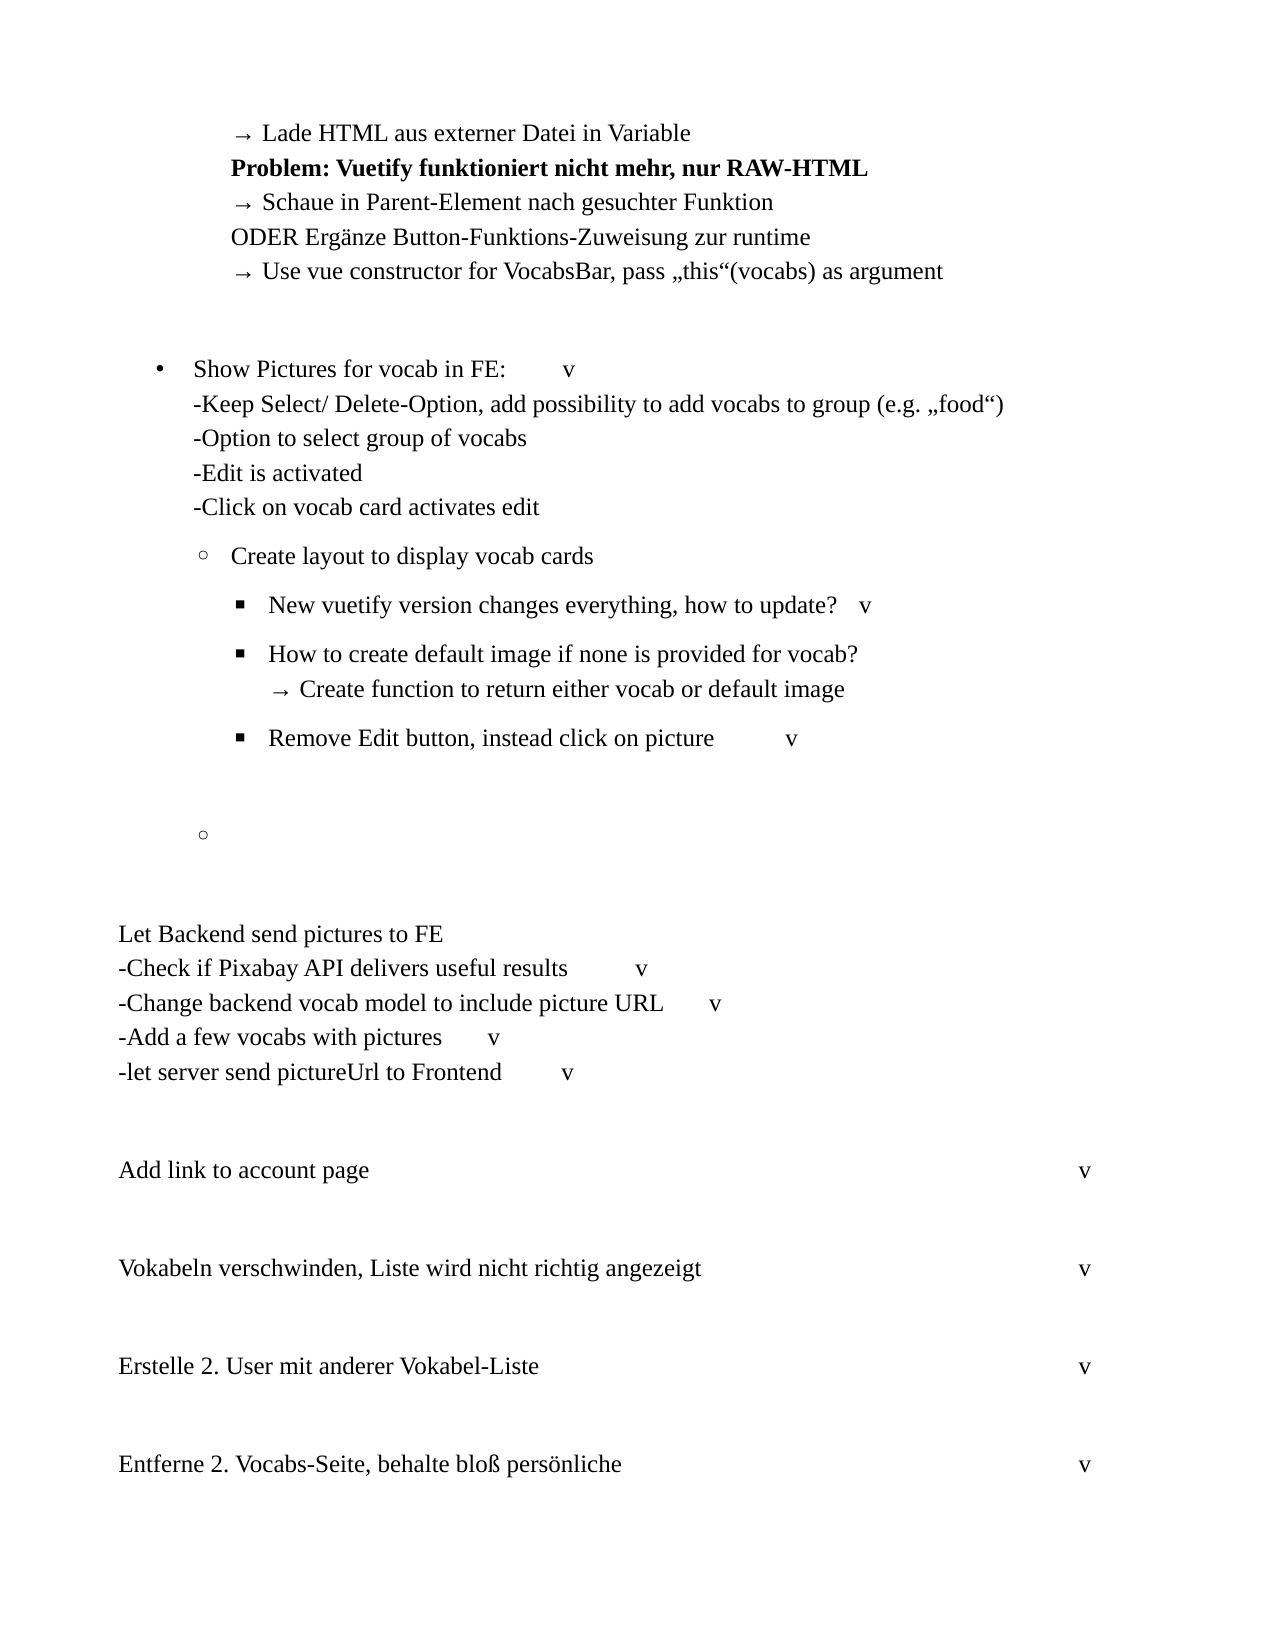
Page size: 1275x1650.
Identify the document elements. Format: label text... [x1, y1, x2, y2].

text Vokabeln verschwinden, Liste wird nicht richtig angezeigt v [118, 1253, 1157, 1282]
list Create layout to display vocab cards [193, 541, 1157, 570]
list Remove Edit button, instead click on picture v [231, 723, 1157, 752]
list New vuetify version changes everything, how to update? v [231, 590, 1157, 619]
text Entferne 2. Vocabs-Seite, behalte bloß persönliche v [118, 1449, 1157, 1478]
text Let Backend send pictures to FE -Check if Pixabay API delivers useful results v -Change backend vocab model to include picture URL v -Add a few vocabs with pictures v -let server send pictureUrl to Frontend v [118, 919, 1157, 1086]
list → Lade HTML aus externer Datei in Variable Problem: Vuetify funktioniert nicht mehr, nur RAW-HTML → Schaue in Parent-Element nach gesuchter Funktion ODER Ergänze Button-Funktions-Zuweisung zur runtime → Use vue constructor for VocabsBar, pass „this“(vocabs) as argument [193, 118, 1157, 285]
text Add link to account page v [118, 1155, 1157, 1184]
list Show Pictures for vocab in FE: v -Keep Select/ Delete-Option, add possibility to add vocabs to group (e.g. „food“) -Option to select group of vocabs -Edit is activated -Click on vocab card activates edit [156, 354, 1157, 521]
list How to create default image if none is provided for vocab? → Create function to return either vocab or default image [231, 639, 1157, 702]
text Erstelle 2. User mit anderer Vokabel-Liste v [118, 1351, 1157, 1380]
